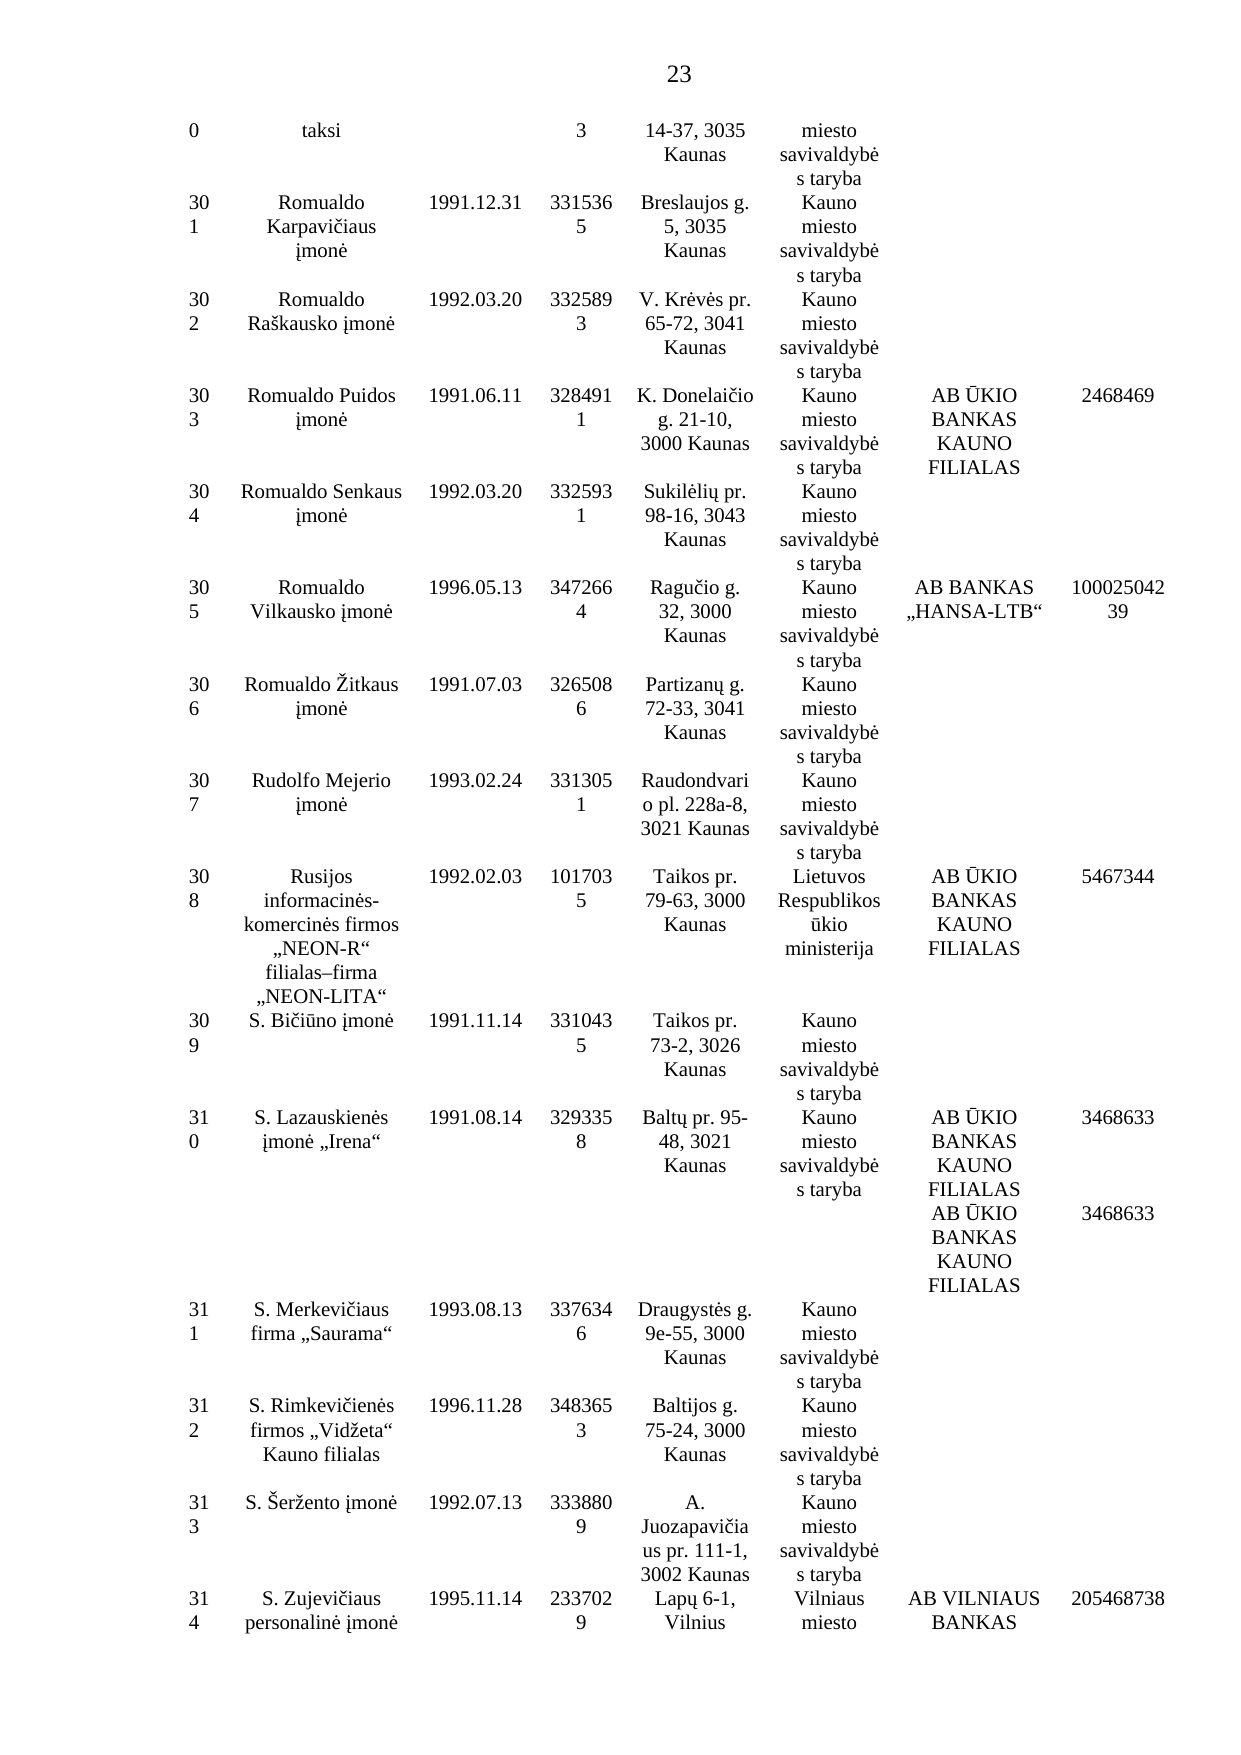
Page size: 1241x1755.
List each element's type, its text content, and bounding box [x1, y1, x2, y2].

table_cell Baltų pr. 95-48, 3021 Kaunas [625, 1105, 765, 1297]
table_cell 1992.03.20 [414, 287, 536, 383]
table_cell 3472664 [536, 575, 625, 672]
table_cell Kauno miesto savivaldybės taryba [765, 1105, 894, 1297]
table_cell 3315365 [536, 190, 625, 287]
table_cell 1996.05.13 [414, 575, 536, 672]
table_cell Romualdo Raškausko įmonė [229, 287, 414, 383]
table_cell Kauno miesto savivaldybės taryba [765, 287, 894, 383]
table_cell S. Lazauskienės įmonė „Irena“ [229, 1105, 414, 1297]
table_cell 310 [177, 1105, 229, 1297]
table_cell [1055, 1009, 1181, 1105]
table_cell 1995.11.14 [414, 1586, 536, 1634]
table_cell Lapų 6-1, Vilnius [625, 1586, 765, 1634]
table_cell 3376346 [536, 1297, 625, 1393]
table_cell 1991.06.11 [414, 383, 536, 479]
table_cell 3265086 [536, 672, 625, 768]
table_cell Vilniaus miesto [765, 1586, 894, 1634]
table_cell AB VILNIAUS BANKAS [894, 1586, 1055, 1634]
table_cell Kauno miesto savivaldybės taryba [765, 1009, 894, 1105]
table_cell 1992.07.13 [414, 1490, 536, 1586]
table_cell 1993.02.24 [414, 768, 536, 864]
table_cell 3483653 [536, 1394, 625, 1490]
table_cell [894, 287, 1055, 383]
table_cell S. Šeržento įmonė [229, 1490, 414, 1586]
table_cell [894, 768, 1055, 864]
table_cell [894, 1297, 1055, 1393]
table_cell 205468738 [1055, 1586, 1181, 1634]
table_cell AB ŪKIO BANKAS KAUNO FILIALAS AB ŪKIO BANKAS KAUNO FILIALAS [894, 1105, 1055, 1297]
table_cell Kauno miesto savivaldybės taryba [765, 190, 894, 287]
table_cell taksi [229, 118, 414, 190]
table_cell 1991.07.03 [414, 672, 536, 768]
table_cell 3284911 [536, 383, 625, 479]
table_cell Kauno miesto savivaldybės taryba [765, 1490, 894, 1586]
table_cell 1991.08.14 [414, 1105, 536, 1297]
table_cell 306 [177, 672, 229, 768]
table_cell S. Zujevičiaus personalinė įmonė [229, 1586, 414, 1634]
table_cell 3468633 3468633 [1055, 1105, 1181, 1297]
table_cell Rudolfo Mejerio įmonė [229, 768, 414, 864]
table_cell [894, 118, 1055, 190]
table_cell 312 [177, 1394, 229, 1490]
table_cell Lietuvos Respublikos ūkio ministerija [765, 864, 894, 1008]
table_cell S. Rimkevičienės firmos „Vidžeta“ Kauno filialas [229, 1394, 414, 1490]
table_cell 0 [177, 118, 229, 190]
table_cell Kauno miesto savivaldybės taryba [765, 1297, 894, 1393]
table_cell K. Donelaičio g. 21-10, 3000 Kaunas [625, 383, 765, 479]
table_cell [894, 1490, 1055, 1586]
table_cell Romualdo Puidos įmonė [229, 383, 414, 479]
table_cell 304 [177, 479, 229, 575]
table_cell 1992.02.03 [414, 864, 536, 1008]
table_cell 1017035 [536, 864, 625, 1008]
table_cell 1991.12.31 [414, 190, 536, 287]
table_cell [414, 118, 536, 190]
table_cell Romualdo Karpavičiaus įmonė [229, 190, 414, 287]
table_cell A. Juozapavičiaus pr. 111-1, 3002 Kaunas [625, 1490, 765, 1586]
table_cell Kauno miesto savivaldybės taryba [765, 383, 894, 479]
table_cell AB BANKAS „HANSA-LTB“ [894, 575, 1055, 672]
table_cell [894, 190, 1055, 287]
table_cell [894, 1394, 1055, 1490]
table_cell Kauno miesto savivaldybės taryba [765, 672, 894, 768]
table_cell S. Merkevičiaus firma „Saurama“ [229, 1297, 414, 1393]
table_cell 313 [177, 1490, 229, 1586]
table_cell AB ŪKIO BANKAS KAUNO FILIALAS [894, 383, 1055, 479]
table_cell 1992.03.20 [414, 479, 536, 575]
table_cell AB ŪKIO BANKAS KAUNO FILIALAS [894, 864, 1055, 1008]
table_cell Romualdo Senkaus įmonė [229, 479, 414, 575]
table_cell 3 [536, 118, 625, 190]
table_cell 10002504239 [1055, 575, 1181, 672]
table_cell 2337029 [536, 1586, 625, 1634]
table_cell 3325931 [536, 479, 625, 575]
table_cell Baltijos g. 75-24, 3000 Kaunas [625, 1394, 765, 1490]
table_cell Ragučio g. 32, 3000 Kaunas [625, 575, 765, 672]
table_cell Romualdo Žitkaus įmonė [229, 672, 414, 768]
table_cell 305 [177, 575, 229, 672]
table_cell [894, 479, 1055, 575]
table_cell Taikos pr. 73-2, 3026 Kaunas [625, 1009, 765, 1105]
table_cell 3313051 [536, 768, 625, 864]
table_cell 3293358 [536, 1105, 625, 1297]
table_cell Rusijos informacinės-komercinės firmos „NEON-R“ filialas–firma „NEON-LITA“ [229, 864, 414, 1008]
table_cell 14-37, 3035 Kaunas [625, 118, 765, 190]
table_cell V. Krėvės pr. 65-72, 3041 Kaunas [625, 287, 765, 383]
table_cell Romualdo Vilkausko įmonė [229, 575, 414, 672]
table_cell Raudondvario pl. 228a-8, 3021 Kaunas [625, 768, 765, 864]
table_cell 2468469 [1055, 383, 1181, 479]
table_cell Kauno miesto savivaldybės taryba [765, 1394, 894, 1490]
table_cell [894, 1009, 1055, 1105]
table_cell Breslaujos g. 5, 3035 Kaunas [625, 190, 765, 287]
table_cell Sukilėlių pr. 98-16, 3043 Kaunas [625, 479, 765, 575]
table_cell [894, 672, 1055, 768]
table_cell 3325893 [536, 287, 625, 383]
table_cell 309 [177, 1009, 229, 1105]
table_cell S. Bičiūno įmonė [229, 1009, 414, 1105]
table_cell Kauno miesto savivaldybės taryba [765, 768, 894, 864]
table_cell 311 [177, 1297, 229, 1393]
table_cell Kauno miesto savivaldybės taryba [765, 479, 894, 575]
table_cell [1055, 1490, 1181, 1586]
table_cell Kauno miesto savivaldybės taryba [765, 575, 894, 672]
table_cell [1055, 287, 1181, 383]
table_cell 301 [177, 190, 229, 287]
table_cell [1055, 190, 1181, 287]
table_cell 1991.11.14 [414, 1009, 536, 1105]
table_cell miesto savivaldybės taryba [765, 118, 894, 190]
table_cell 314 [177, 1586, 229, 1634]
table_cell 302 [177, 287, 229, 383]
table_cell 303 [177, 383, 229, 479]
table_cell 3310435 [536, 1009, 625, 1105]
table_cell 5467344 [1055, 864, 1181, 1008]
table_cell 1993.08.13 [414, 1297, 536, 1393]
table_cell Draugystės g. 9e-55, 3000 Kaunas [625, 1297, 765, 1393]
table_cell Taikos pr. 79-63, 3000 Kaunas [625, 864, 765, 1008]
table_cell [1055, 672, 1181, 768]
table_cell 3338809 [536, 1490, 625, 1586]
table_cell 308 [177, 864, 229, 1008]
table_cell 307 [177, 768, 229, 864]
table_cell Partizanų g. 72-33, 3041 Kaunas [625, 672, 765, 768]
table_cell [1055, 1297, 1181, 1393]
table_cell [1055, 118, 1181, 190]
table_cell [1055, 1394, 1181, 1490]
table_cell [1055, 479, 1181, 575]
table_cell [1055, 768, 1181, 864]
table_cell 1996.11.28 [414, 1394, 536, 1490]
